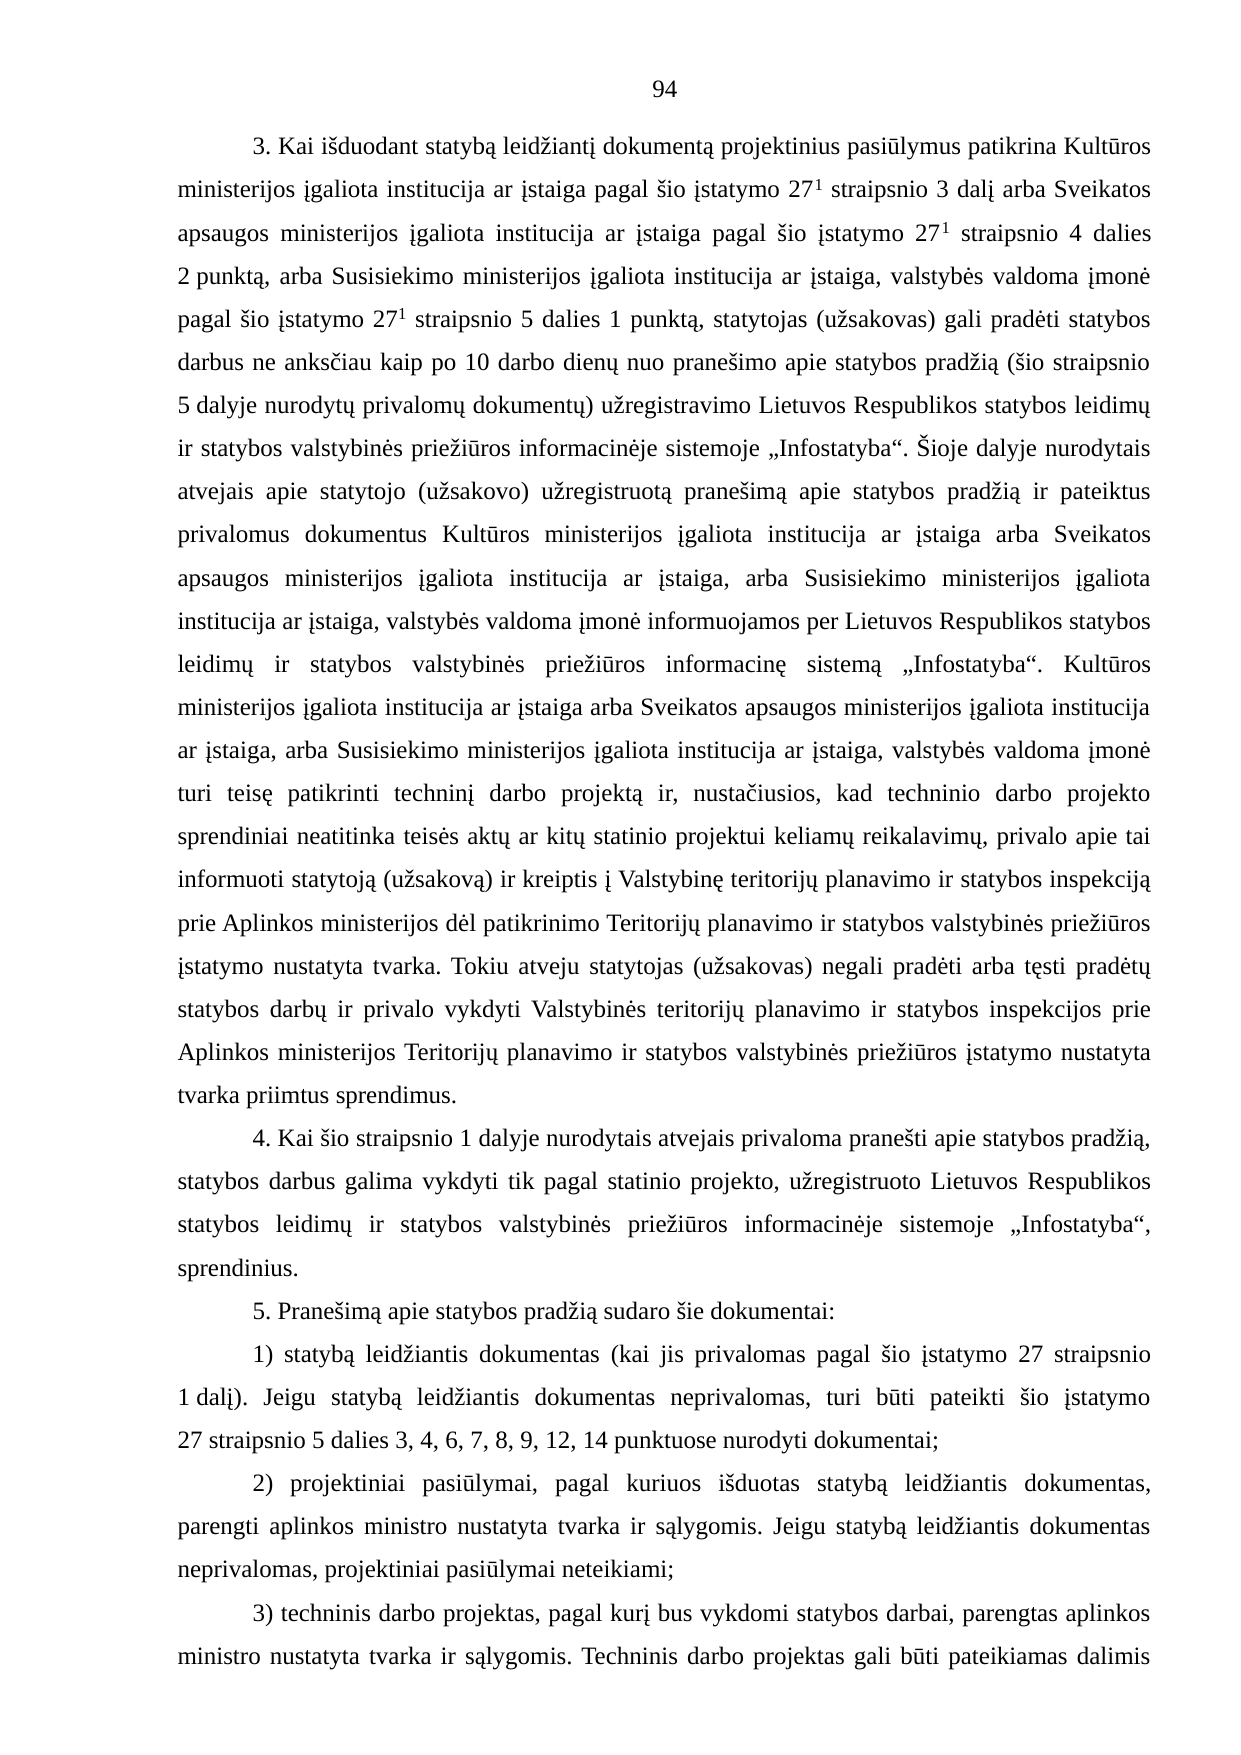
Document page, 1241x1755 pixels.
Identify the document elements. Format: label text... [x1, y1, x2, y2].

text 1) statybą leidžiantis dokumentas (kai jis privalomas pagal šio įstatymo 27 straipsnio 1 dalį). Jeigu statybą leidžiantis dokumentas neprivalomas, turi būti pateikti šio įstatymo 27 straipsnio 5 dalies 3, 4, 6, 7, 8, 9, 12, 14 punktuose nurodyti dokumentai; [177, 1339, 1152, 1454]
text 2) projektiniai pasiūlymai, pagal kuriuos išduotas statybą leidžiantis dokumentas, parengti aplinkos ministro nustatyta tvarka ir sąlygomis. Jeigu statybą leidžiantis dokumentas neprivalomas, projektiniai pasiūlymai neteikiami; [177, 1468, 1152, 1583]
text 3) techninis darbo projektas, pagal kurį bus vykdomi statybos darbai, parengtas aplinkos ministro nustatyta tvarka ir sąlygomis. Techninis darbo projektas gali būti pateikiamas dalimis [177, 1598, 1152, 1669]
text 3. Kai išduodant statybą leidžiantį dokumentą projektinius pasiūlymus patikrina Kultūros ministerijos įgaliota institucija ar įstaiga pagal šio įstatymo 271 straipsnio 3 dalį arba Sveikatos apsaugos ministerijos įgaliota institucija ar įstaiga pagal šio įstatymo 271 straipsnio 4 dalies 2 punktą, arba Susisiekimo ministerijos įgaliota institucija ar įstaiga, valstybės valdoma įmonė pagal šio įstatymo 271 straipsnio 5 dalies 1 punktą, statytojas (užsakovas) gali pradėti statybos darbus ne anksčiau kaip po 10 darbo dienų nuo pranešimo apie statybos pradžią (šio straipsnio 5 dalyje nurodytų privalomų dokumentų) užregistravimo Lietuvos Respublikos statybos leidimų ir statybos valstybinės priežiūros informacinėje sistemoje „Infostatyba“. Šioje dalyje nurodytais atvejais apie statytojo (užsakovo) užregistruotą pranešimą apie statybos pradžią ir pateiktus privalomus dokumentus Kultūros ministerijos įgaliota institucija ar įstaiga arba Sveikatos apsaugos ministerijos įgaliota institucija ar įstaiga, arba Susisiekimo ministerijos įgaliota institucija ar įstaiga, valstybės valdoma įmonė informuojamos per Lietuvos Respublikos statybos leidimų ir statybos valstybinės priežiūros informacinę sistemą „Infostatyba“. Kultūros ministerijos įgaliota institucija ar įstaiga arba Sveikatos apsaugos ministerijos įgaliota institucija ar įstaiga, arba Susisiekimo ministerijos įgaliota institucija ar įstaiga, valstybės valdoma įmonė turi teisę patikrinti techninį darbo projektą ir, nustačiusios, kad techninio darbo projekto sprendiniai neatitinka teisės aktų ar kitų statinio projektui keliamų reikalavimų, privalo apie tai informuoti statytoją (užsakovą) ir kreiptis į Valstybinę teritorijų planavimo ir statybos inspekciją prie Aplinkos ministerijos dėl patikrinimo Teritorijų planavimo ir statybos valstybinės priežiūros įstatymo nustatyta tvarka. Tokiu atveju statytojas (užsakovas) negali pradėti arba tęsti pradėtų statybos darbų ir privalo vykdyti Valstybinės teritorijų planavimo ir statybos inspekcijos prie Aplinkos ministerijos Teritorijų planavimo ir statybos valstybinės priežiūros įstatymo nustatyta tvarka priimtus sprendimus. [177, 131, 1152, 1109]
text 4. Kai šio straipsnio 1 dalyje nurodytais atvejais privaloma pranešti apie statybos pradžią, statybos darbus galima vykdyti tik pagal statinio projekto, užregistruoto Lietuvos Respublikos statybos leidimų ir statybos valstybinės priežiūros informacinėje sistemoje „Infostatyba“, sprendinius. [177, 1123, 1152, 1281]
text 5. Pranešimą apie statybos pradžią sudaro šie dokumentai: [177, 1296, 1152, 1324]
